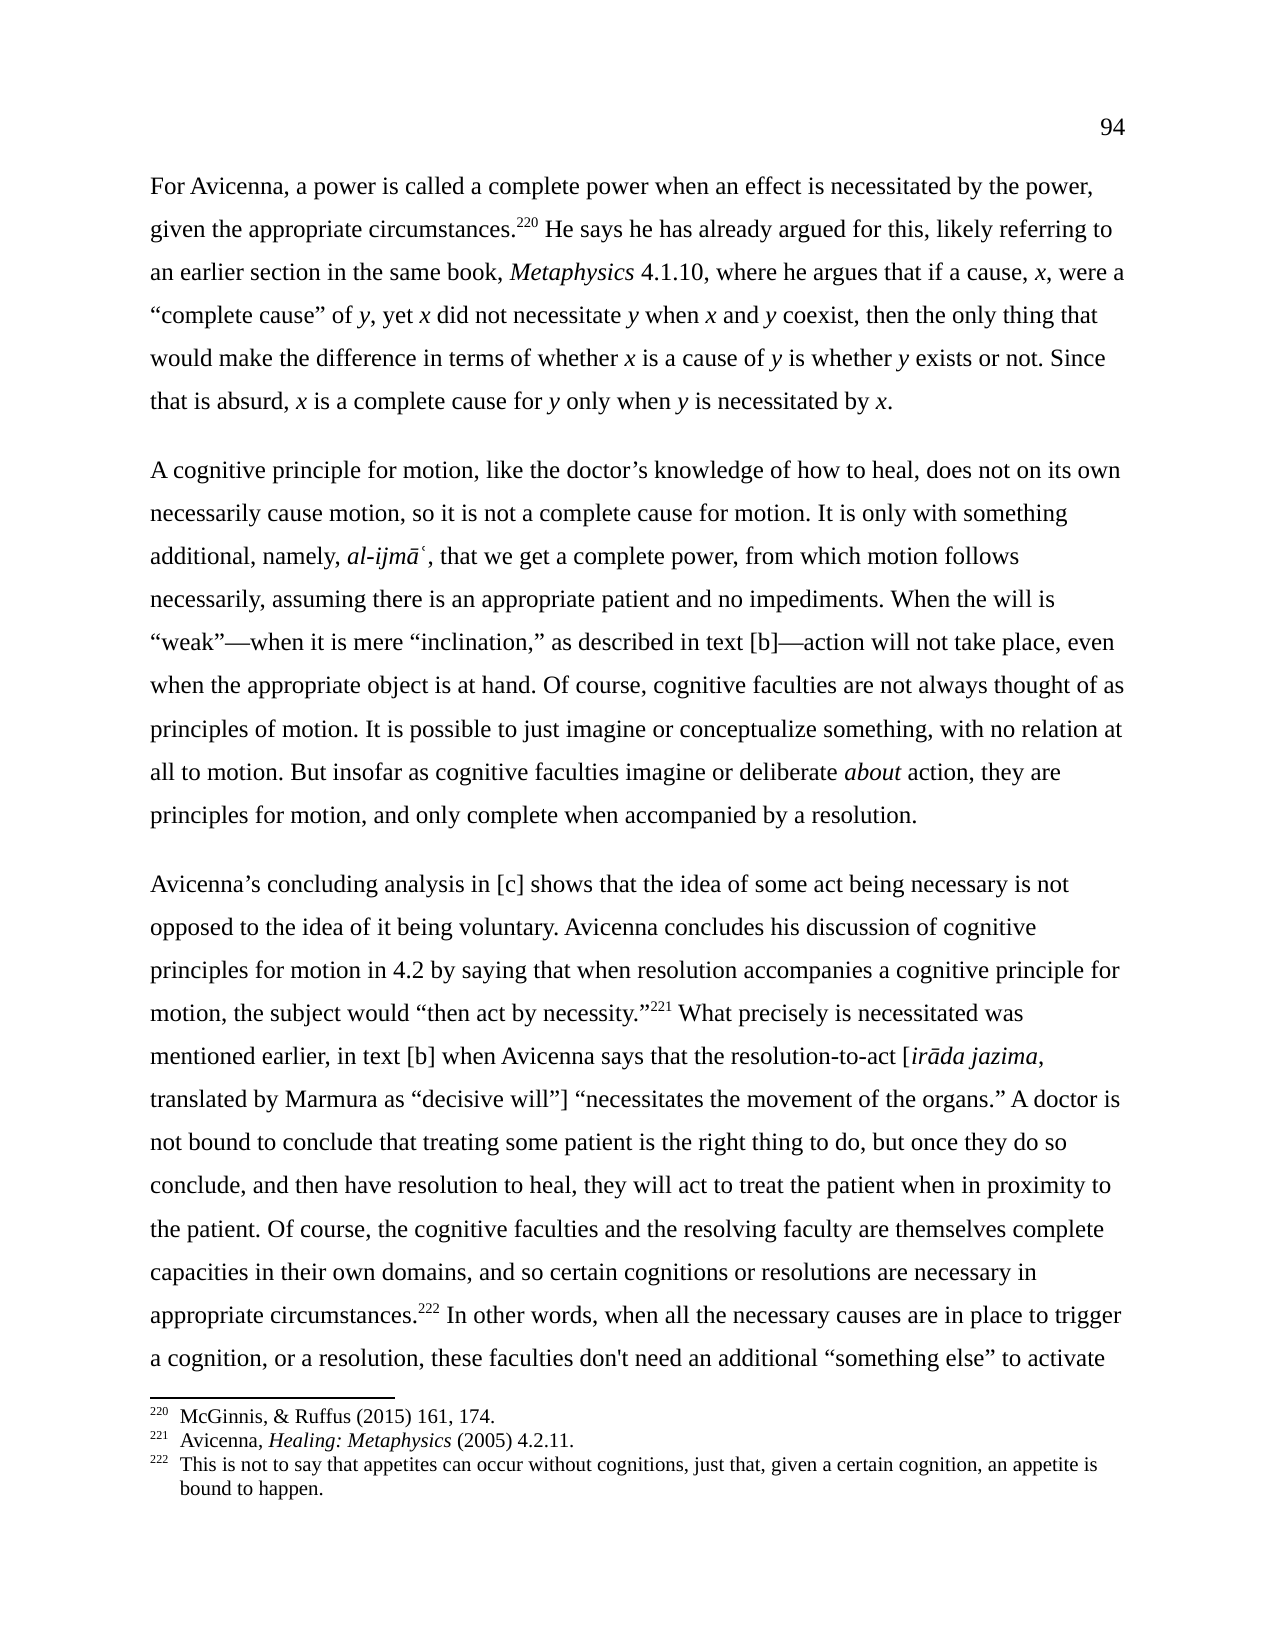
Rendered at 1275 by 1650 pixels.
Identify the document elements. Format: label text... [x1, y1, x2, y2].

text McGinnis, & Ruffus (2015) 161, 174. [150, 1404, 1125, 1428]
text This is not to say that appetites can occur without cognitions, just that, given a certain cognition, an appetite is bound to happen. [150, 1452, 1125, 1500]
text For Avicenna, a power is called a complete power when an effect is necessitated by the power, given the appropriate circumstances. He says he has already argued for this, likely referring to an earlier section in the same book, Metaphysics 4.1.10, where he argues that if a cause, x, were a “complete cause” of y, yet x did not necessitate y when x and y coexist, then the only thing that would make the difference in terms of whether x is a cause of y is whether y exists or not. Since that is absurd, x is a complete cause for y only when y is necessitated by x. [150, 171, 1125, 415]
text A cognitive principle for motion, like the doctor’s knowledge of how to heal, does not on its own necessarily cause motion, so it is not a complete cause for motion. It is only with something additional, namely, al-ijmāʿ, that we get a complete power, from which motion follows necessarily, assuming there is an appropriate patient and no impediments. When the will is “weak”—when it is mere “inclination,” as described in text [b]—action will not take place, even when the appropriate object is at hand. Of course, cognitive faculties are not always thought of as principles of motion. It is possible to just imagine or conceptualize something, with no relation at all to motion. But insofar as cognitive faculties imagine or deliberate about action, they are principles for motion, and only complete when accompanied by a resolution. [150, 455, 1125, 829]
text Avicenna’s concluding analysis in [c] shows that the idea of some act being necessary is not opposed to the idea of it being voluntary. Avicenna concludes his discussion of cognitive principles for motion in 4.2 by saying that when resolution accompanies a cognitive principle for motion, the subject would “then act by necessity.” What precisely is necessitated was mentioned earlier, in text [b] when Avicenna says that the resolution-to-act [irāda jazima, translated by Marmura as “decisive will”] “necessitates the movement of the organs.” A doctor is not bound to conclude that treating some patient is the right thing to do, but once they do so conclude, and then have resolution to heal, they will act to treat the patient when in proximity to the patient. Of course, the cognitive faculties and the resolving faculty are themselves complete capacities in their own domains, and so certain cognitions or resolutions are necessary in appropriate circumstances. In other words, when all the necessary causes are in place to trigger a cognition, or a resolution, these faculties don't need an additional “something else” to activate [150, 869, 1125, 1372]
text Avicenna, Healing: Metaphysics (2005) 4.2.11. [150, 1428, 1125, 1452]
